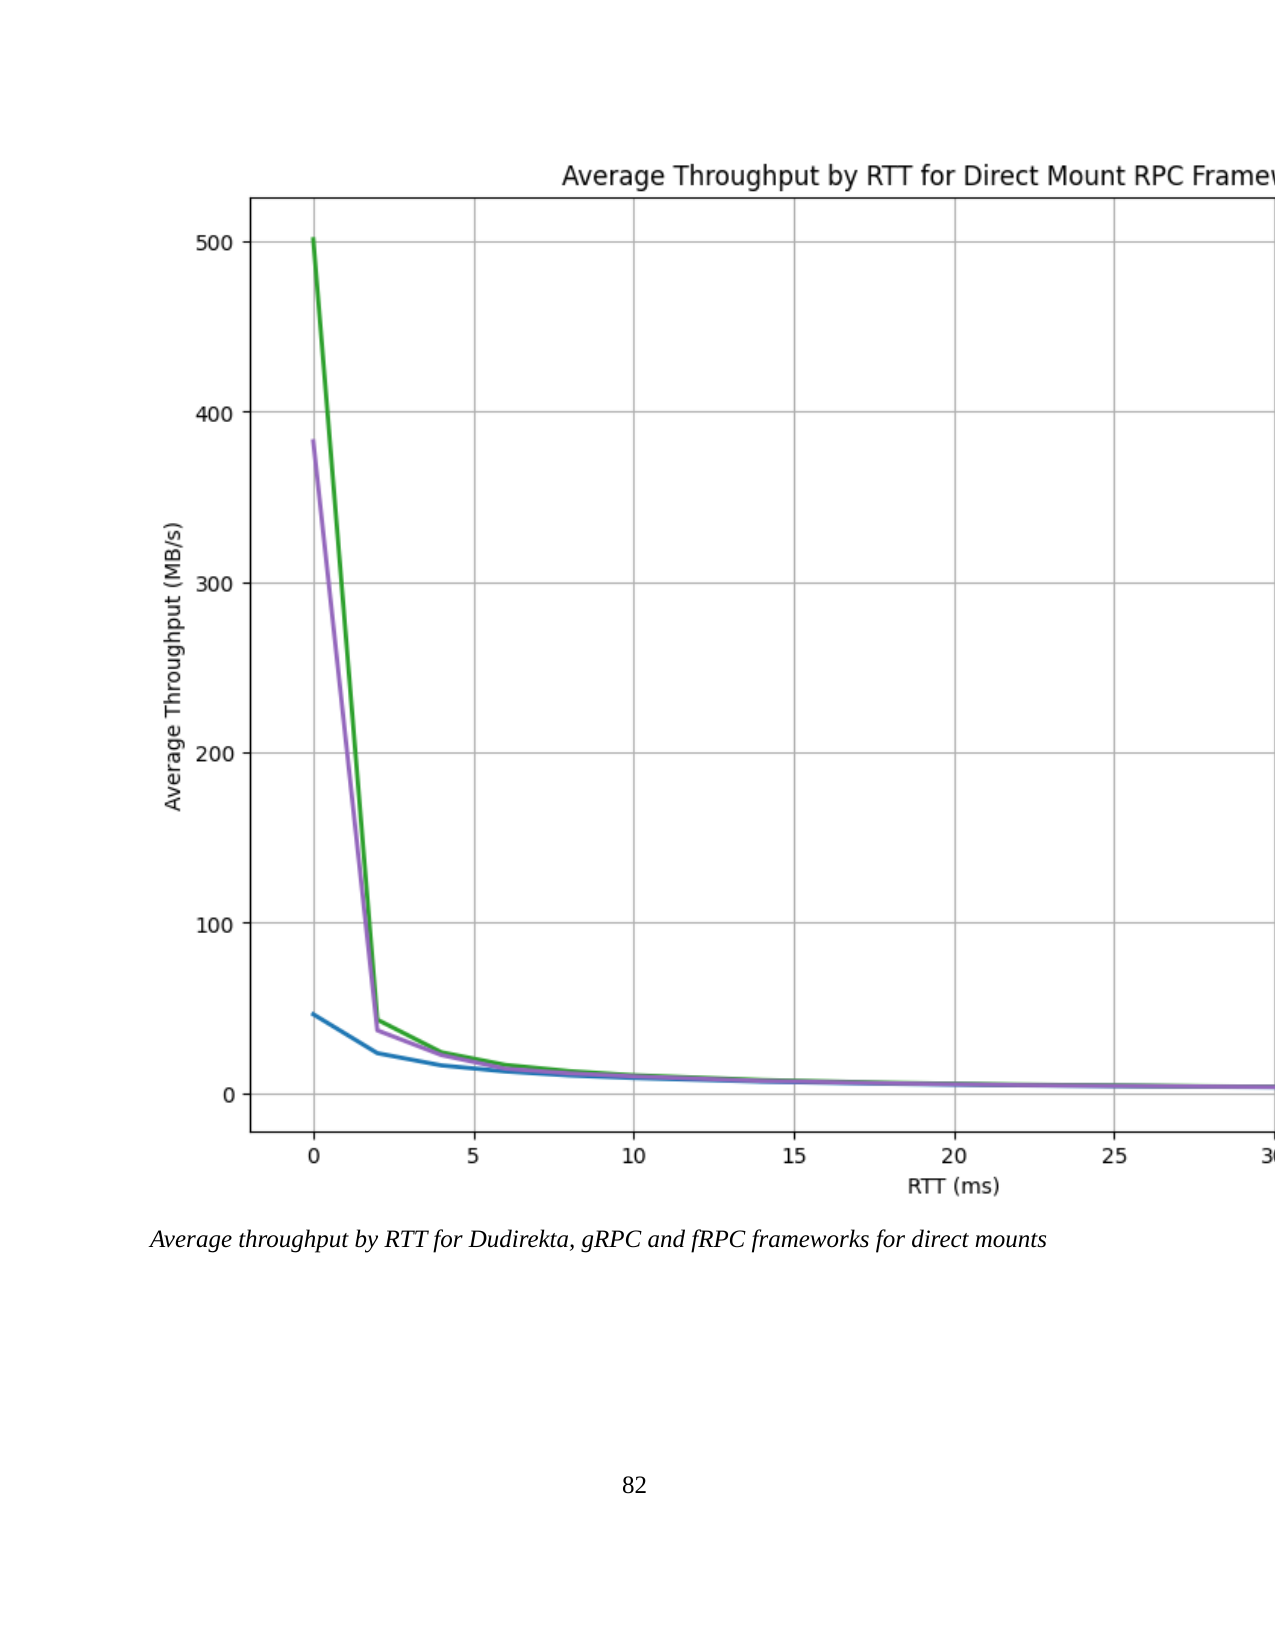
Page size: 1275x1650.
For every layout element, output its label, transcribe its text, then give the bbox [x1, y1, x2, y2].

text Average throughput by RTT for Dudirekta, gRPC and fRPC frameworks for direct mounts [150, 1224, 1125, 1253]
picture [150, 150, 1275, 1212]
